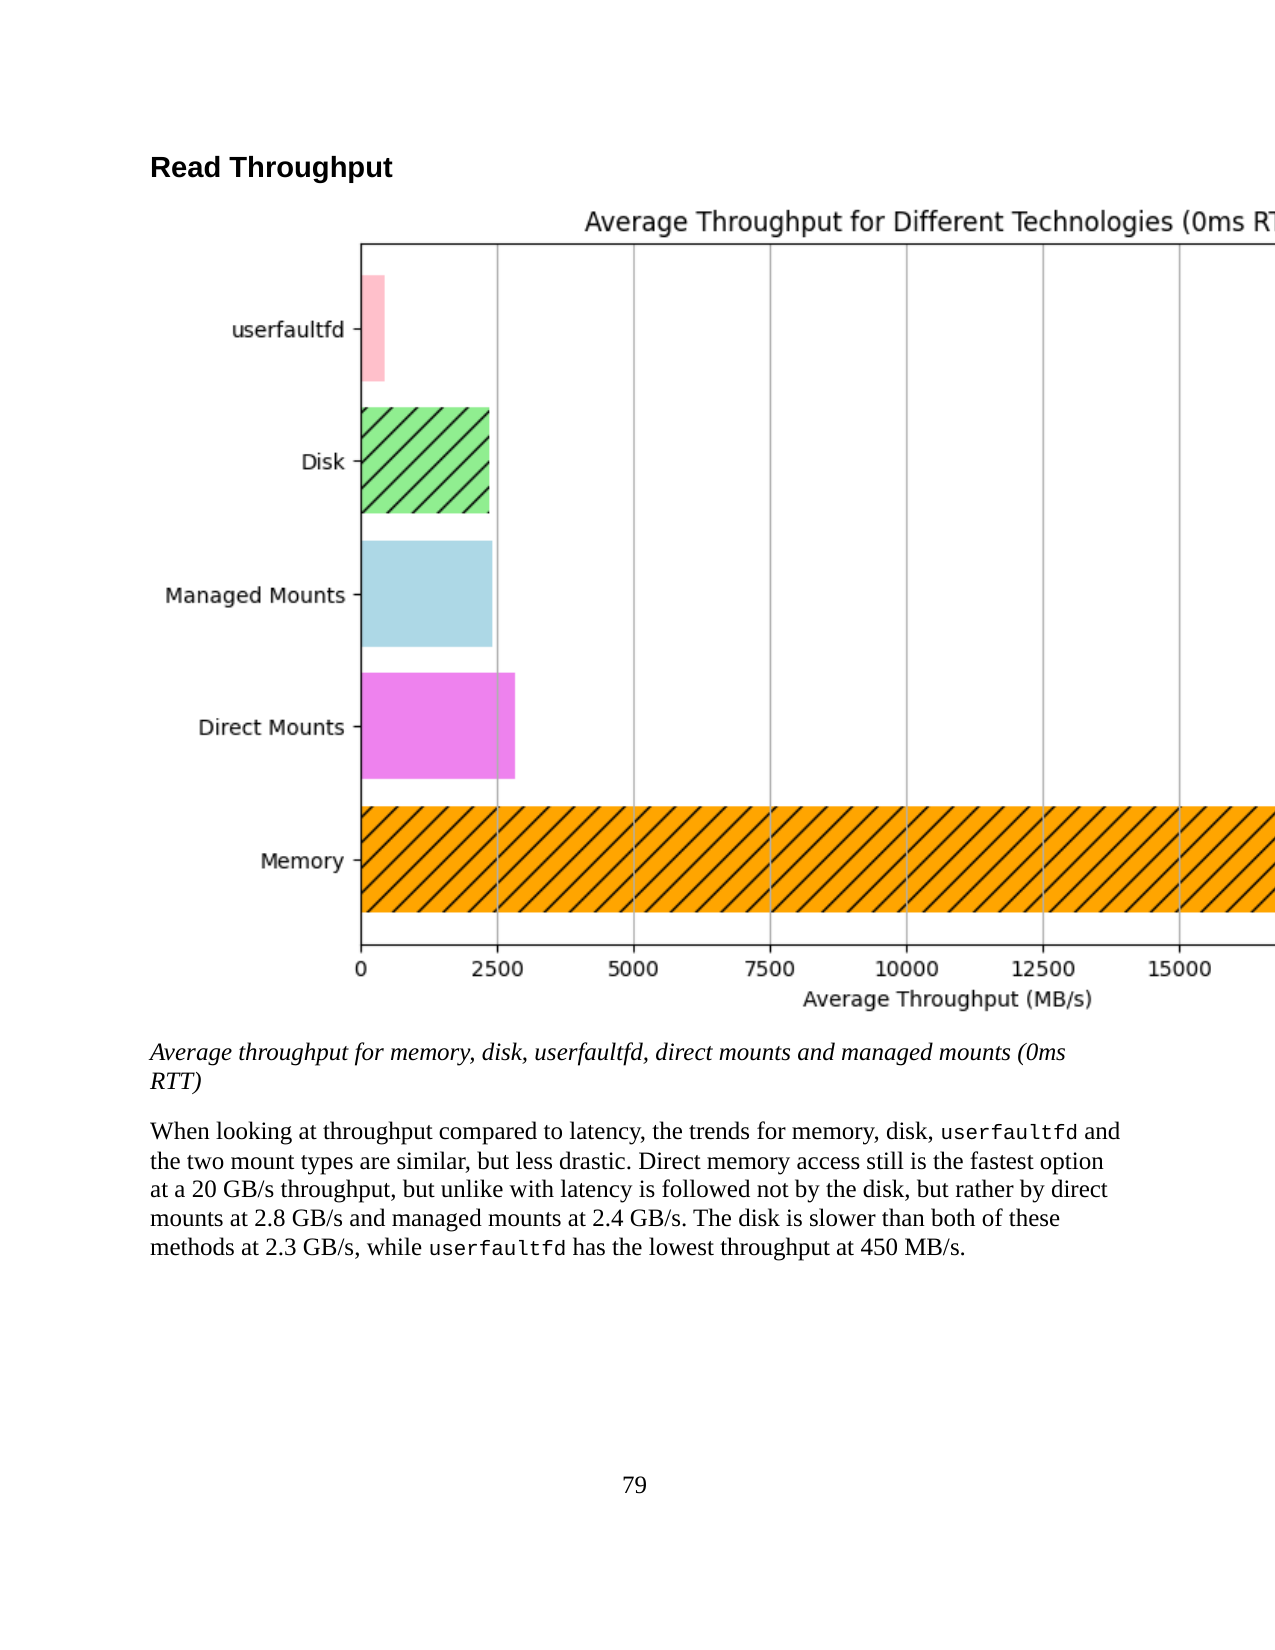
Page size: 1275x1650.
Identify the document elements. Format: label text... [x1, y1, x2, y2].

text When looking at throughput compared to latency, the trends for memory, disk, userfaultfd and the two mount types are similar, but less drastic. Direct memory access still is the fastest option at a 20 GB/s throughput, but unlike with latency is followed not by the disk, but rather by direct mounts at 2.8 GB/s and managed mounts at 2.4 GB/s. The disk is slower than both of these methods at 2.3 GB/s, while userfaultfd has the lowest throughput at 450 MB/s. [150, 1116, 1125, 1262]
text Average throughput for memory, disk, userfaultfd, direct mounts and managed mounts (0ms RTT) [150, 1037, 1125, 1095]
picture [150, 196, 1275, 1025]
subtitle Read Throughput [150, 150, 1125, 183]
